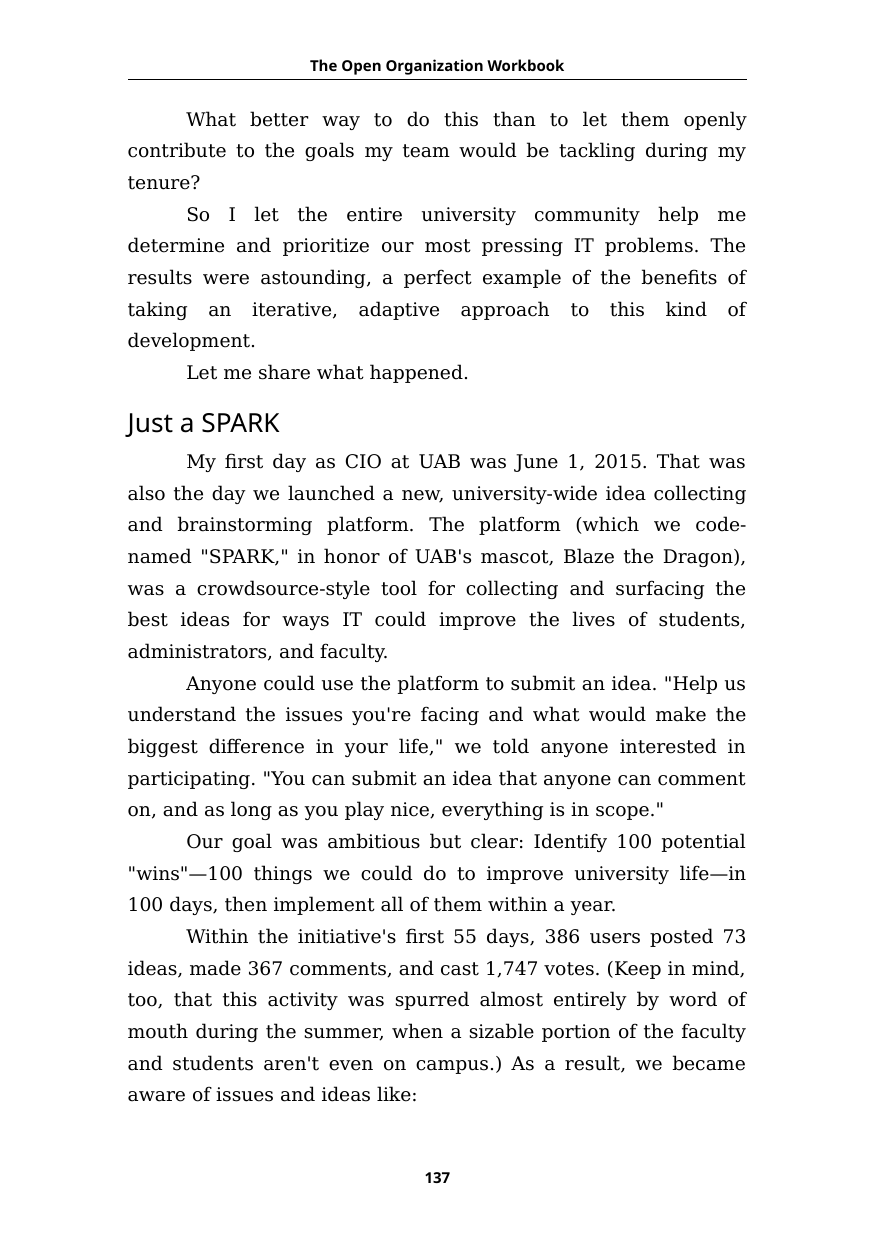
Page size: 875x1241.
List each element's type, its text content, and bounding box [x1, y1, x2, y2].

text Let me share what happened. [127, 362, 747, 384]
text So I let the entire university community help me determine and prioritize our most pressing IT problems. The results were astounding, a perfect example of the benefits of taking an iterative, adaptive approach to this kind of development. [127, 204, 747, 352]
text Our goal was ambitious but clear: Identify 100 potential "wins"—100 things we could do to improve university life—in 100 days, then implement all of them within a year. [127, 831, 747, 916]
text Within the initiative's first 55 days, 386 users posted 73 ideas, made 367 comments, and cast 1,747 votes. (Keep in mind, too, that this activity was spurred almost entirely by word of mouth during the summer, when a sizable portion of the faculty and students aren't even on campus.) As a result, we became aware of issues and ideas like: [127, 926, 747, 1106]
text Anyone could use the platform to submit an idea. "Help us understand the issues you're facing and what would make the biggest difference in your life," we told anyone interested in participating. "You can submit an idea that anyone can comment on, and as long as you play nice, everything is in scope." [127, 673, 747, 821]
text What better way to do this than to let them openly contribute to the goals my team would be tackling during my tenure? [127, 109, 747, 194]
text My first day as CIO at UAB was June 1, 2015. That was also the day we launched a new, university-wide idea collecting and brainstorming platform. The platform (which we code-named "SPARK," in honor of UAB's mascot, Blaze the Dragon), was a crowdsource-style tool for collecting and surfacing the best ideas for ways IT could improve the lives of students, administrators, and faculty. [127, 451, 747, 663]
subtitle Just a SPARK [127, 408, 747, 439]
